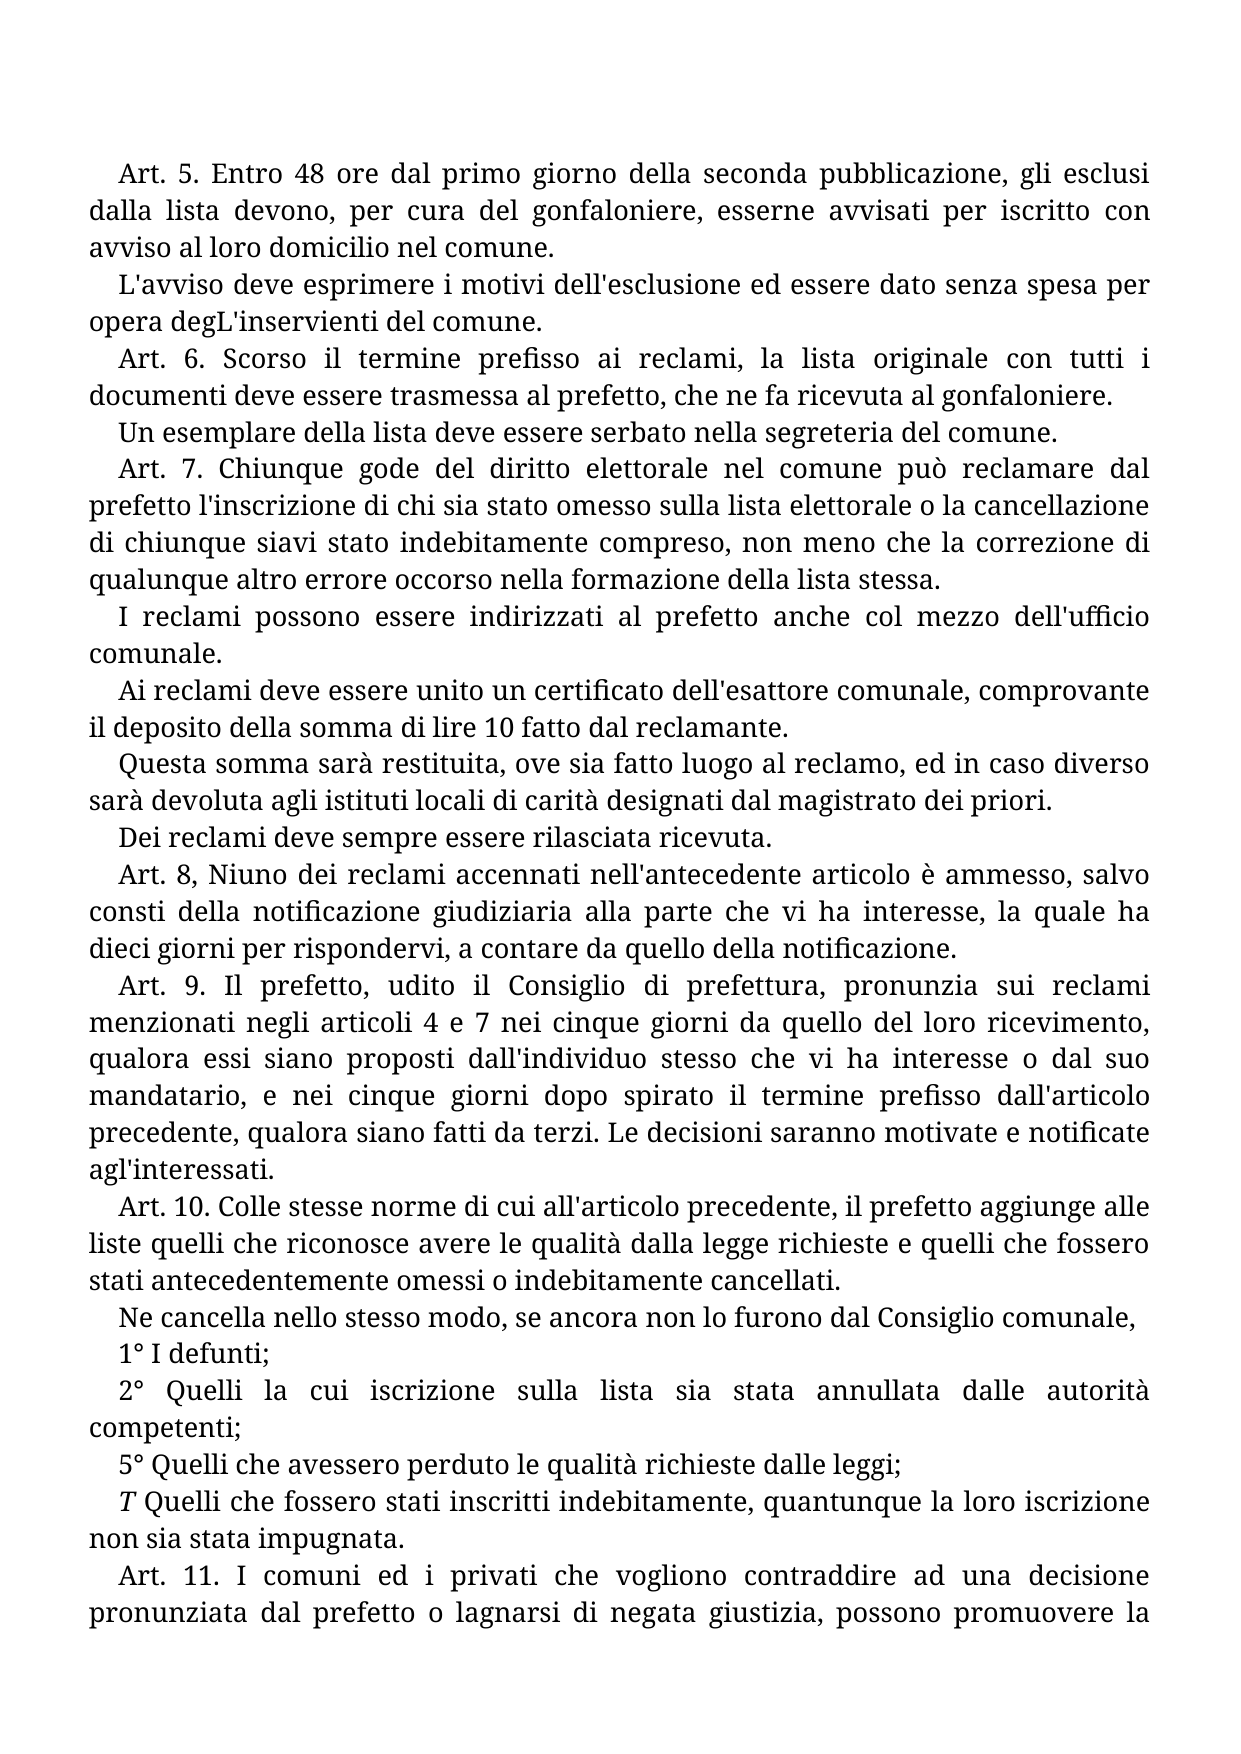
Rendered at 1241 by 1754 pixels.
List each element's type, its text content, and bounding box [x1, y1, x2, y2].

text Art. 9. Il prefetto, udito il Consiglio di prefettura, pronunzia sui reclami menzionati negli articoli 4 e 7 nei cinque giorni da quello del loro ricevimento, qualora essi siano proposti dall'individuo stesso che vi ha interesse o dal suo mandatario, e nei cinque giorni dopo spirato il termine prefisso dall'articolo precedente, qualora siano fatti da terzi. Le decisioni saranno motivate e notificate agl'interessati. [88, 966, 1152, 1187]
text Questa somma sarà restituita, ove sia fatto luogo al reclamo, ed in caso diverso sarà devoluta agli istituti locali di carità designati dal magistrato dei priori. [88, 745, 1152, 819]
text 1° I defunti; [88, 1335, 1152, 1372]
text Ai reclami deve essere unito un certificato dell'esattore comunale, comprovante il deposito della somma di lire 10 fatto dal reclamante. [88, 671, 1152, 745]
text Ne cancella nello stesso modo, se ancora non lo furono dal Consiglio comunale, [88, 1298, 1152, 1335]
text 2° Quelli la cui iscrizione sulla lista sia stata annullata dalle autorità competenti; [88, 1372, 1152, 1446]
text Art. 11. I comuni ed i privati che vogliono contraddire ad una decisione pronunziata dal prefetto o lagnarsi di negata giustizia, possono promuovere la [88, 1556, 1152, 1630]
text L'avviso deve esprimere i motivi dell'esclusione ed essere dato senza spesa per opera degL'inservienti del comune. [88, 266, 1152, 339]
text I reclami possono essere indirizzati al prefetto anche col mezzo dell'ufficio comunale. [88, 597, 1152, 671]
text T Quelli che fossero stati inscritti indebitamente, quantunque la loro iscrizione non sia stata impugnata. [88, 1482, 1152, 1556]
text Art. 8, Niuno dei reclami accennati nell'antecedente articolo è ammesso, salvo consti della notificazione giudiziaria alla parte che vi ha interesse, la quale ha dieci giorni per rispondervi, a contare da quello della notificazione. [88, 856, 1152, 966]
text Art. 6. Scorso il termine prefisso ai reclami, la lista originale con tutti i documenti deve essere trasmessa al prefetto, che ne fa ricevuta al gonfaloniere. [88, 339, 1152, 413]
text Art. 5. Entro 48 ore dal primo giorno della seconda pubblicazione, gli esclusi dalla lista devono, per cura del gonfaloniere, esserne avvisati per iscritto con avviso al loro domicilio nel comune. [88, 155, 1152, 266]
text Art. 7. Chiunque gode del diritto elettorale nel comune può reclamare dal prefetto l'inscrizione di chi sia stato omesso sulla lista elettorale o la cancellazione di chiunque siavi stato indebitamente compreso, non meno che la correzione di qualunque altro errore occorso nella formazione della lista stessa. [88, 450, 1152, 597]
text 5° Quelli che avessero perduto le qualità richieste dalle leggi; [88, 1446, 1152, 1482]
text Dei reclami deve sempre essere rilasciata ricevuta. [88, 819, 1152, 856]
text Art. 10. Colle stesse norme di cui all'articolo precedente, il prefetto aggiunge alle liste quelli che riconosce avere le qualità dalla legge richieste e quelli che fossero stati antecedentemente omessi o indebitamente cancellati. [88, 1187, 1152, 1298]
text Un esemplare della lista deve essere serbato nella segreteria del comune. [88, 413, 1152, 450]
